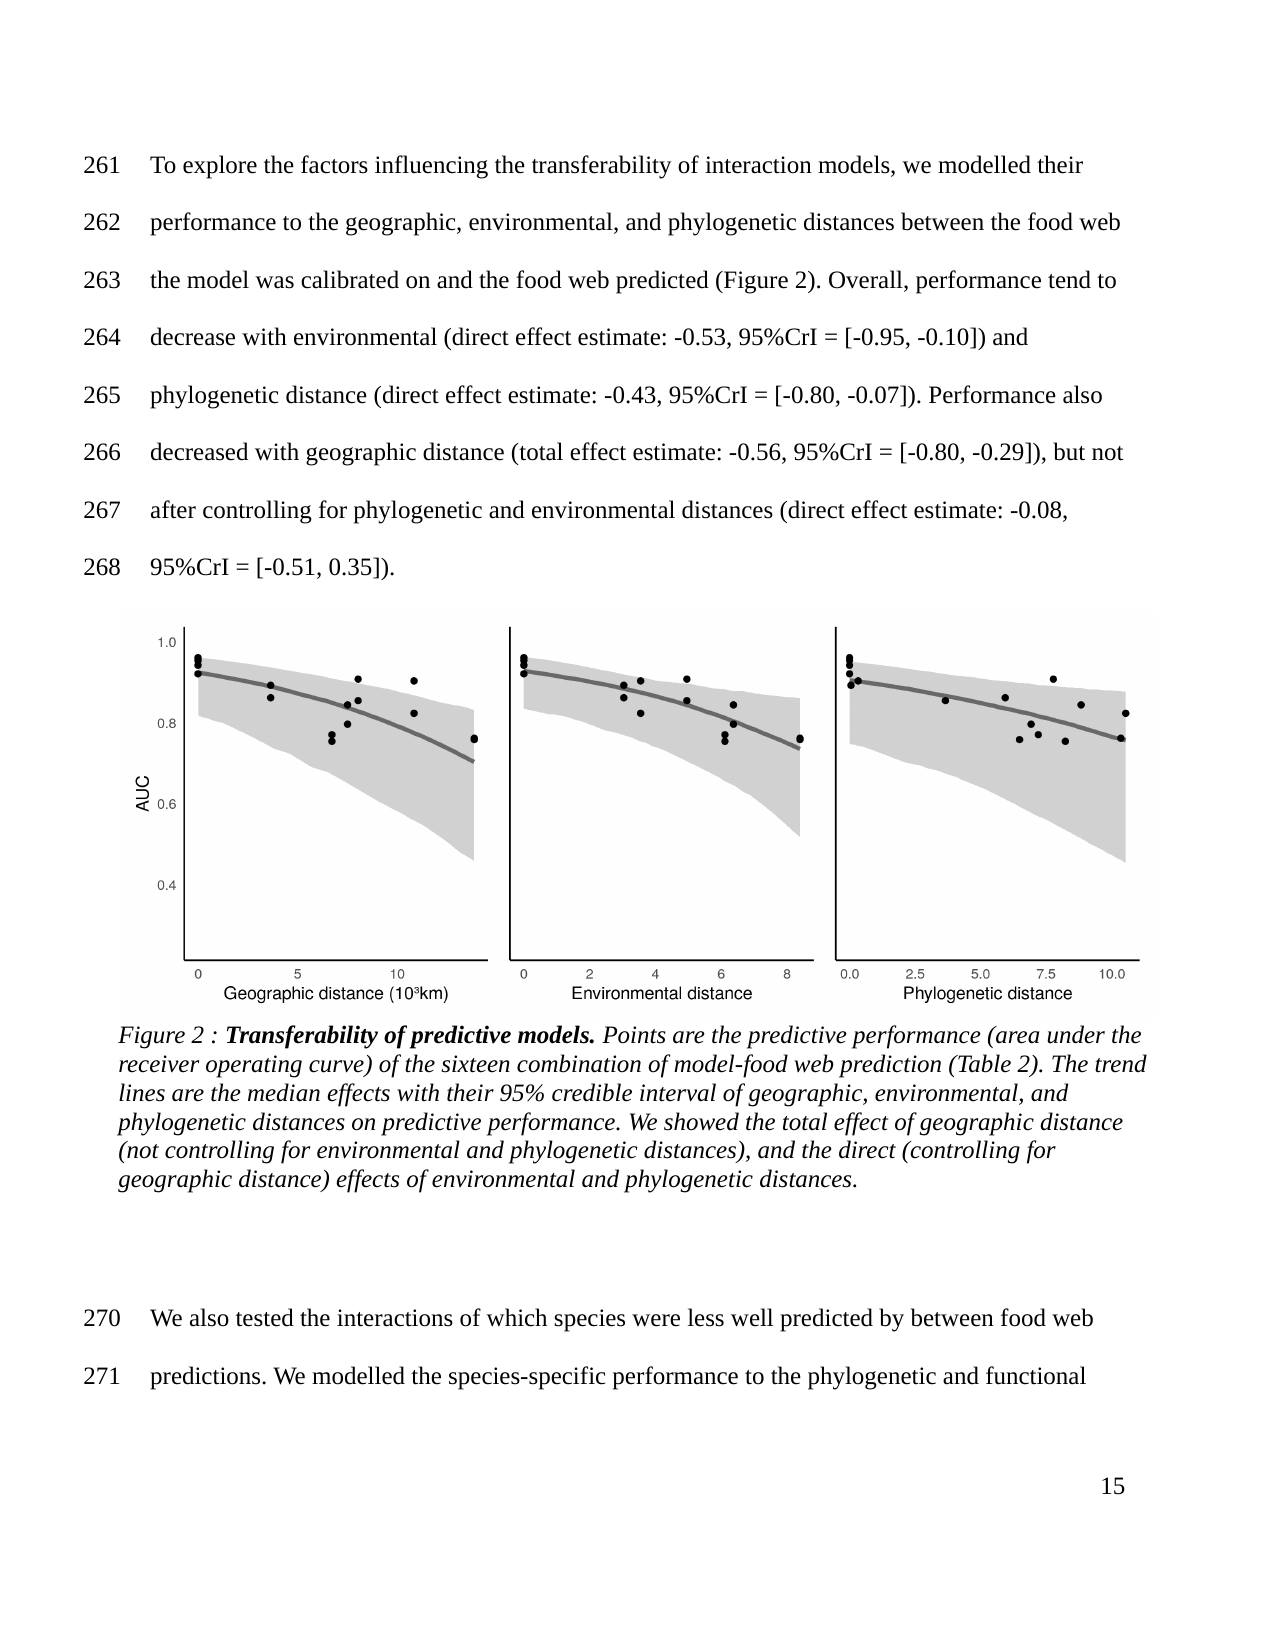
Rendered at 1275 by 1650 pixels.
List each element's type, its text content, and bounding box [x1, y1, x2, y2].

text To explore the factors influencing the transferability of interaction models, we modelled their performance to the geographic, environmental, and phylogenetic distances between the food web the model was calibrated on and the food web predicted (Figure 2). Overall, performance tend to decrease with environmental (direct effect estimate: -0.53, 95%CrI = [-0.95, -0.10]) and phylogenetic distance (direct effect estimate: -0.43, 95%CrI = [-0.80, -0.07]). Performance also decreased with geographic distance (total effect estimate: -0.56, 95%CrI = [-0.80, -0.29]), but not after controlling for phylogenetic and environmental distances (direct effect estimate: -0.08, 95%CrI = [-0.51, 0.35]). [150, 150, 1125, 581]
picture [118, 610, 1157, 1021]
text We also tested the interactions of which species were less well predicted by between food web predictions. We modelled the species-specific performance to the phylogenetic and functional [150, 1303, 1125, 1389]
text Figure 2 : Transferability of predictive models. Points are the predictive performance (area under the receiver operating curve) of the sixteen combination of model-food web prediction (Table 2). The trend lines are the median effects with their 95% credible interval of geographic, environmental, and phylogenetic distances on predictive performance. We showed the total effect of geographic distance (not controlling for environmental and phylogenetic distances), and the direct (controlling for geographic distance) effects of environmental and phylogenetic distances. [118, 1021, 1157, 1193]
